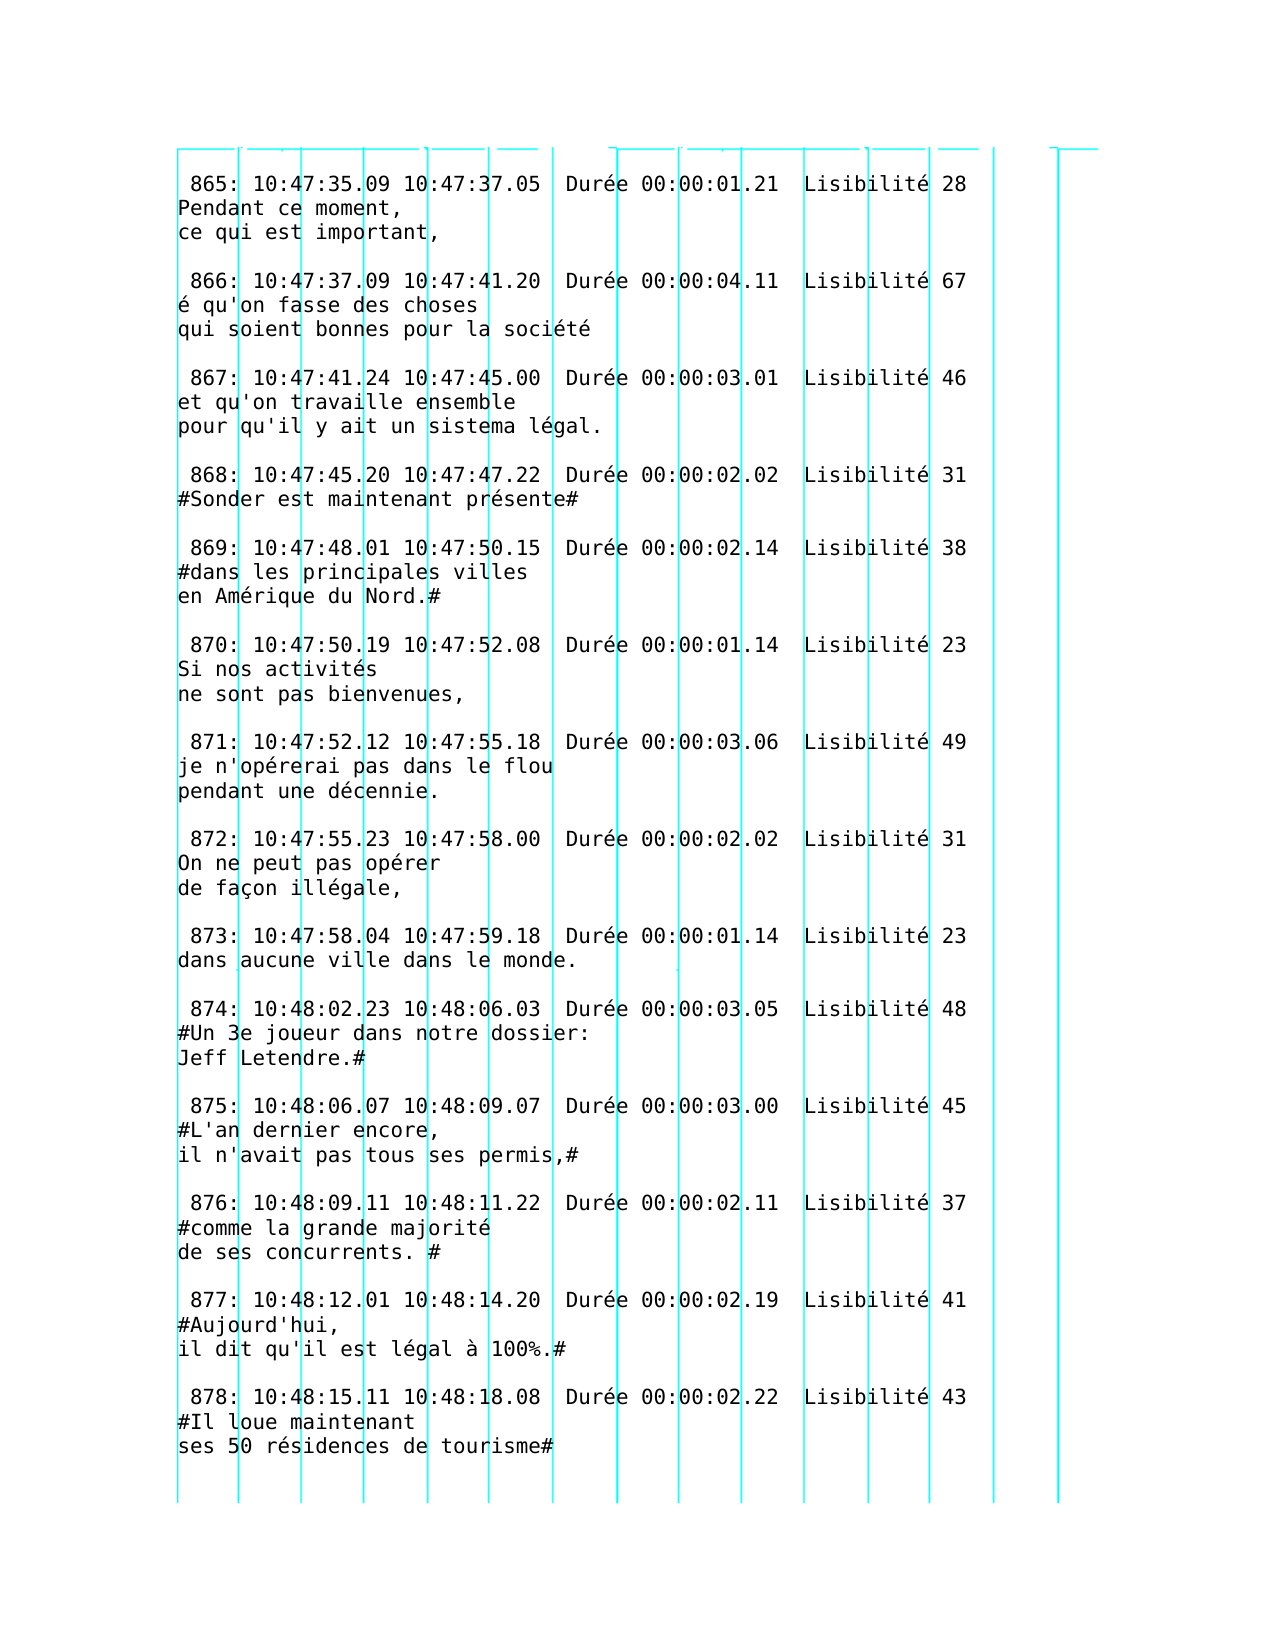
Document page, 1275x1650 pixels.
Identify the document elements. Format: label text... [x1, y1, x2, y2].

text 871: 10:47:52.12 10:47:55.18 Durée 00:00:03.06 Lisibilité 49 [177, 730, 1098, 754]
text dans aucune ville dans le monde. [177, 948, 1098, 973]
text ses 50 résidences de tourisme# [177, 1434, 1098, 1458]
text #Sonder est maintenant présente# [177, 487, 1098, 512]
text Jeff Letendre.# [177, 1046, 1098, 1070]
text 869: 10:47:48.01 10:47:50.15 Durée 00:00:02.14 Lisibilité 38 [177, 536, 1098, 560]
text 868: 10:47:45.20 10:47:47.22 Durée 00:00:02.02 Lisibilité 31 [177, 463, 1098, 487]
text je n'opérerai pas dans le flou [177, 754, 1098, 779]
picture [177, 147, 1098, 1503]
text et qu'on travaille ensemble [177, 390, 1098, 414]
text 873: 10:47:58.04 10:47:59.18 Durée 00:00:01.14 Lisibilité 23 [177, 924, 1098, 948]
text #dans les principales villes [177, 560, 1098, 584]
text On ne peut pas opérer [177, 851, 1098, 876]
text #L'an dernier encore, [177, 1118, 1098, 1143]
text pendant une décennie. [177, 779, 1098, 803]
text il n'avait pas tous ses permis,# [177, 1143, 1098, 1167]
text 866: 10:47:37.09 10:47:41.20 Durée 00:00:04.11 Lisibilité 67 [177, 269, 1098, 293]
text en Amérique du Nord.# [177, 584, 1098, 609]
text 865: 10:47:35.09 10:47:37.05 Durée 00:00:01.21 Lisibilité 28 [177, 172, 1098, 196]
text #Il loue maintenant [177, 1410, 1098, 1434]
text 872: 10:47:55.23 10:47:58.00 Durée 00:00:02.02 Lisibilité 31 [177, 827, 1098, 851]
text #comme la grande majorité [177, 1216, 1098, 1240]
text il dit qu'il est légal à 100%.# [177, 1337, 1098, 1361]
text de ses concurrents. # [177, 1240, 1098, 1264]
text de façon illégale, [177, 876, 1098, 900]
text 877: 10:48:12.01 10:48:14.20 Durée 00:00:02.19 Lisibilité 41 [177, 1288, 1098, 1313]
text 870: 10:47:50.19 10:47:52.08 Durée 00:00:01.14 Lisibilité 23 [177, 633, 1098, 657]
text Si nos activités [177, 657, 1098, 682]
text 874: 10:48:02.23 10:48:06.03 Durée 00:00:03.05 Lisibilité 48 [177, 997, 1098, 1021]
text Pendant ce moment, [177, 196, 1098, 220]
text ce qui est important, [177, 220, 1098, 245]
text pour qu'il y ait un sistema légal. [177, 414, 1098, 439]
text é qu'on fasse des choses [177, 293, 1098, 317]
text qui soient bonnes pour la société [177, 317, 1098, 342]
text 878: 10:48:15.11 10:48:18.08 Durée 00:00:02.22 Lisibilité 43 [177, 1385, 1098, 1410]
text ne sont pas bienvenues, [177, 682, 1098, 706]
text #Un 3e joueur dans notre dossier: [177, 1021, 1098, 1046]
text 867: 10:47:41.24 10:47:45.00 Durée 00:00:03.01 Lisibilité 46 [177, 366, 1098, 390]
text 876: 10:48:09.11 10:48:11.22 Durée 00:00:02.11 Lisibilité 37 [177, 1191, 1098, 1216]
text 875: 10:48:06.07 10:48:09.07 Durée 00:00:03.00 Lisibilité 45 [177, 1094, 1098, 1118]
text #Aujourd'hui, [177, 1313, 1098, 1337]
